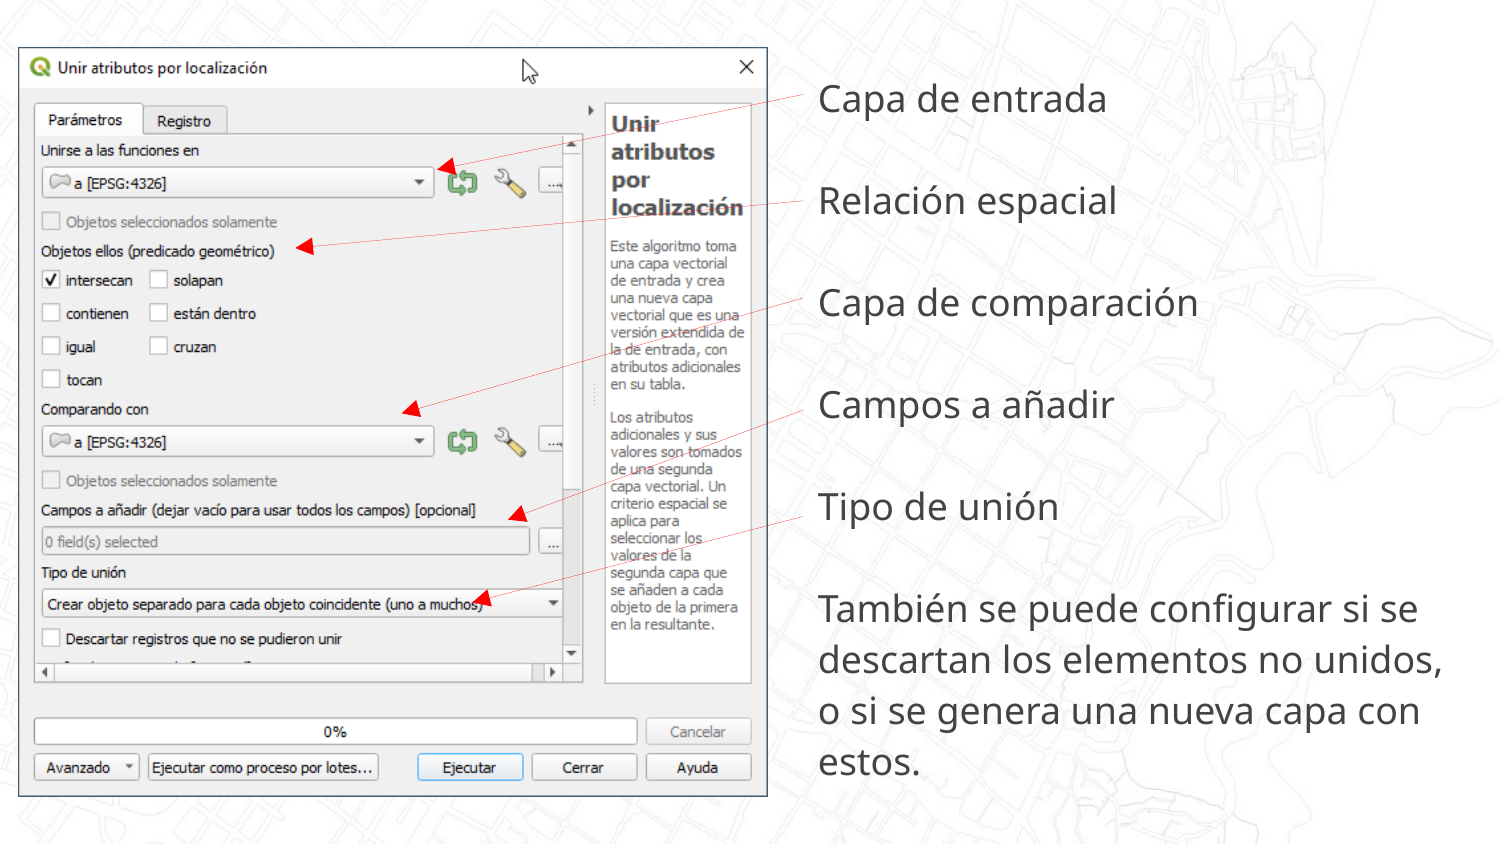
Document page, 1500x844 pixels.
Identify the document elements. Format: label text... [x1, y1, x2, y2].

picture [0, 0, 1500, 844]
text_box Capa de entrada Relación espacial Capa de comparación Campos a añadir Tipo de unión También se puede configurar si se descartan los elementos no unidos, o si se genera una nueva capa con estos. [803, 64, 1477, 844]
